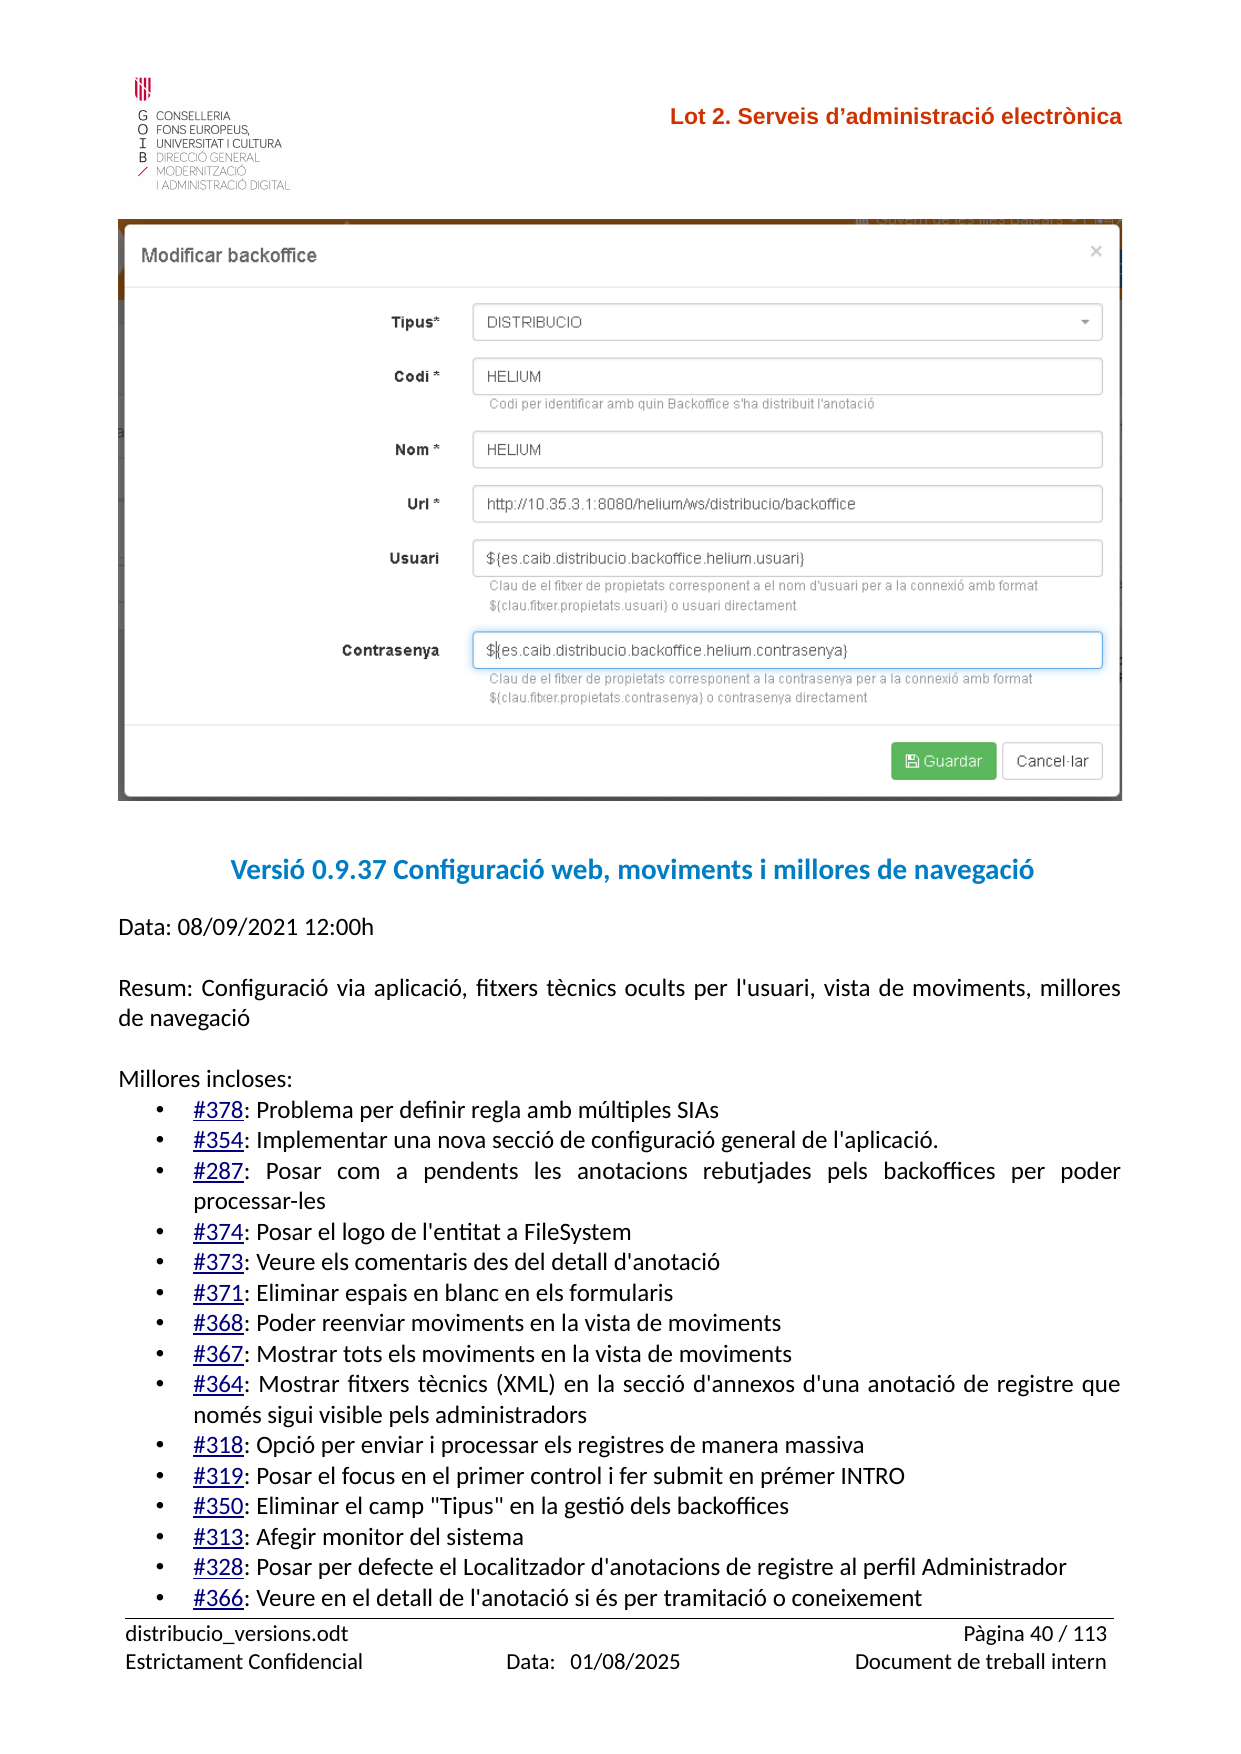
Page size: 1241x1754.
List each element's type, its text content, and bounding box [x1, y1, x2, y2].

text Resum: Configuració via aplicació, fitxers tècnics ocults per l'usuari, vista de moviments, millores de navegació [118, 972, 1122, 1033]
list #367: Mostrar tots els moviments en la vista de moviments [156, 1338, 1122, 1368]
list #378: Problema per definir regla amb múltiples SIAs [156, 1094, 1122, 1124]
list #328: Posar per defecte el Localitzador d'anotacions de registre al perfil Administrador [156, 1552, 1122, 1582]
list #287: Posar com a pendents les anotacions rebutjades pels backoffices per poder processar-les [156, 1155, 1122, 1216]
list #364: Mostrar fitxers tècnics (XML) en la secció d'annexos d'una anotació de registre que només sigui visible pels administradors [156, 1368, 1122, 1429]
picture [126, 70, 299, 197]
list #313: Afegir monitor del sistema [156, 1521, 1122, 1552]
list #350: Eliminar el camp "Tipus" en la gestió dels backoffices [156, 1491, 1122, 1521]
list #318: Opció per enviar i processar els registres de manera massiva [156, 1429, 1122, 1460]
list #319: Posar el focus en el primer control i fer submit en prémer INTRO [156, 1460, 1122, 1491]
text Data: 08/09/2021 12:00h [118, 911, 1122, 941]
list #368: Poder reenviar moviments en la vista de moviments [156, 1307, 1122, 1338]
picture [118, 219, 1123, 801]
text Millores incloses: [118, 1063, 1122, 1094]
list #354: Implementar una nova secció de configuració general de l'aplicació. [156, 1124, 1122, 1155]
list #366: Veure en el detall de l'anotació si és per tramitació o coneixement [156, 1582, 1122, 1613]
subtitle Versió 0.9.37 Configuració web, moviments i millores de navegació [153, 851, 1122, 887]
list #374: Posar el logo de l'entitat a FileSystem [156, 1216, 1122, 1246]
list #371: Eliminar espais en blanc en els formularis [156, 1277, 1122, 1307]
list #373: Veure els comentaris des del detall d'anotació [156, 1246, 1122, 1277]
